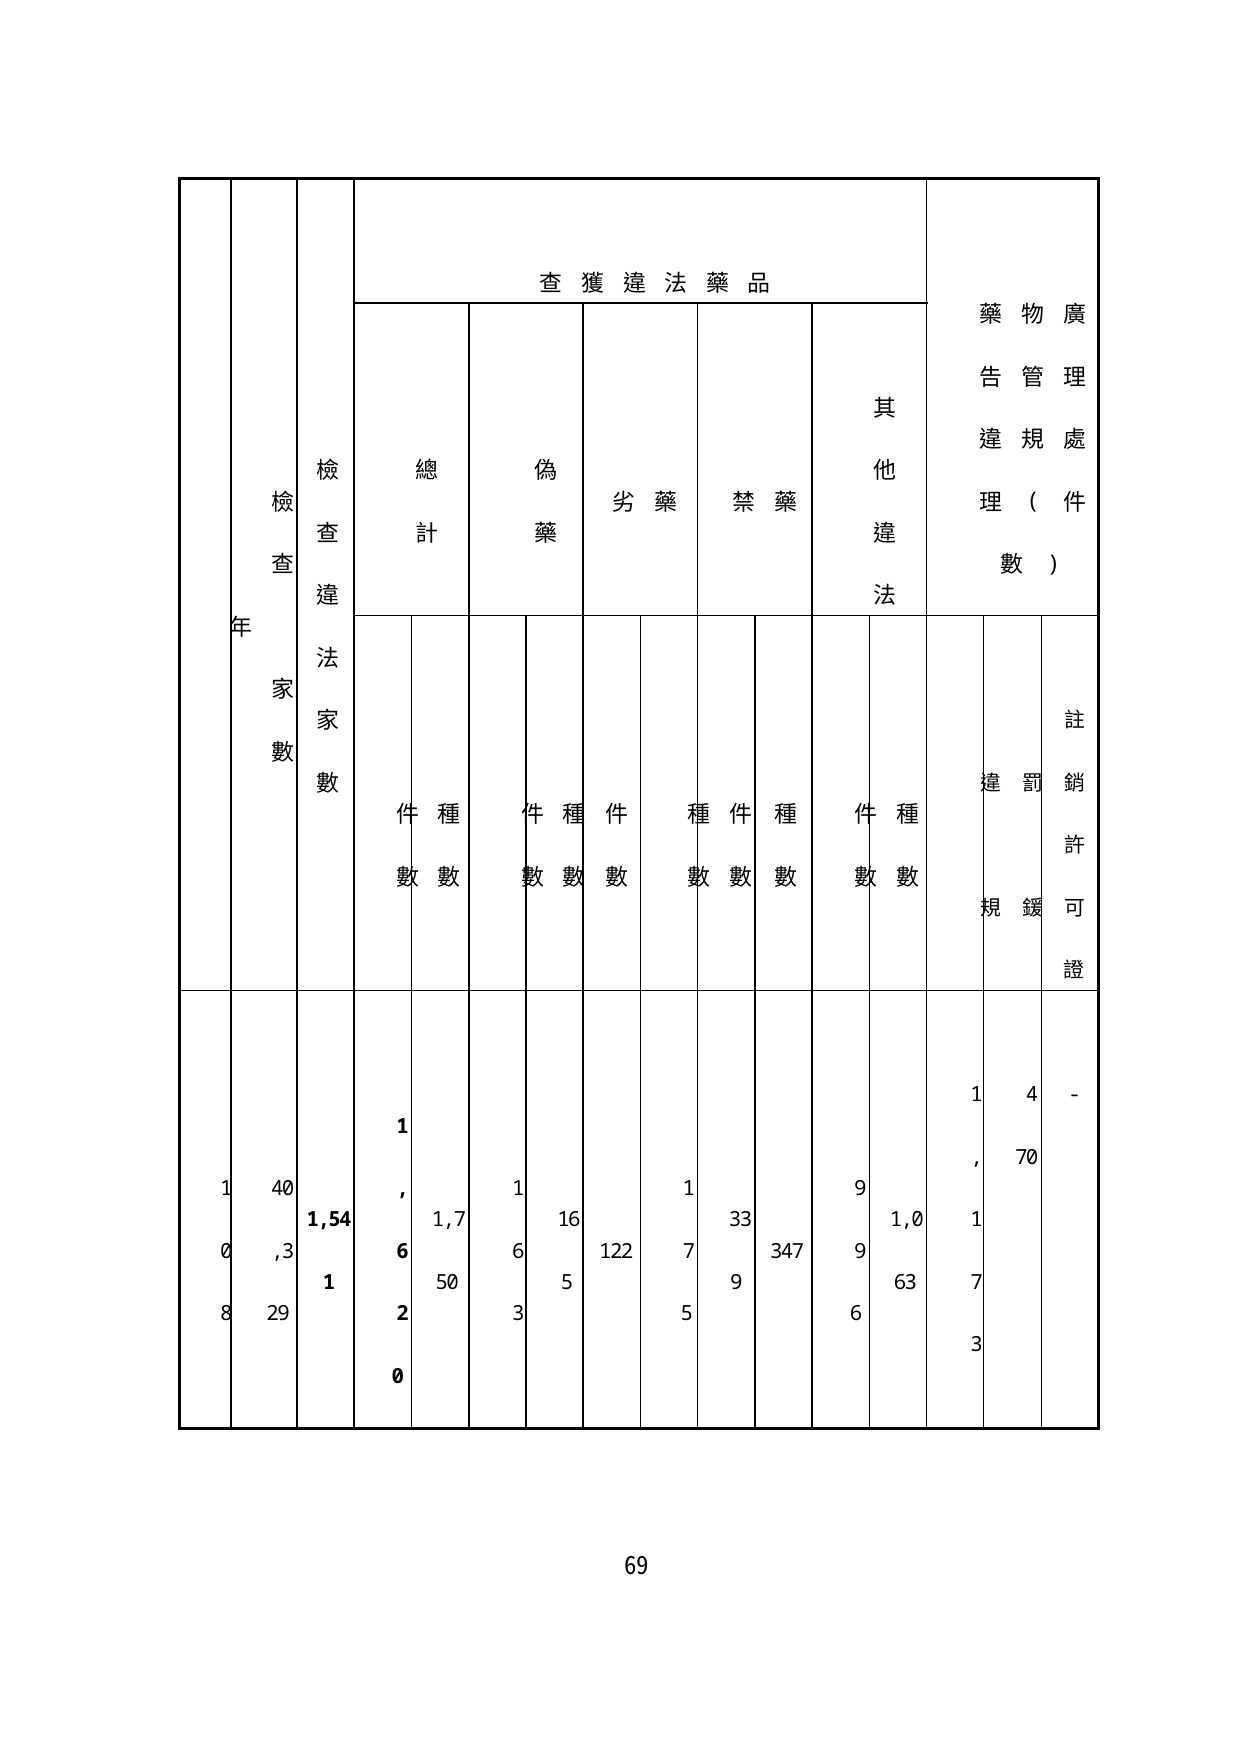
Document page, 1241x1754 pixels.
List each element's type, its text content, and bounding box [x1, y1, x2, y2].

table_header 檢查違法 家數 [298, 180, 353, 990]
table_header 年 [181, 180, 230, 990]
table_cell 122 [584, 991, 640, 1427]
table_cell 罰 鍰 [984, 616, 1041, 990]
table_cell 件數 [584, 616, 640, 990]
table_cell - [1042, 991, 1097, 1427]
table_cell 偽藥 [470, 304, 582, 615]
table_cell 163 [470, 991, 525, 1427]
table_cell 件數 [355, 616, 411, 990]
table_cell 禁藥 [698, 304, 811, 615]
table_cell 339 [698, 991, 754, 1427]
table_cell 996 [813, 991, 869, 1427]
table_cell 165 [527, 991, 582, 1427]
table_header 檢查 家數 [232, 180, 296, 990]
table_header 藥物廣告管理違規處理(件數) [927, 180, 1097, 615]
table_cell 種數 [870, 616, 926, 990]
table_cell 種數 [756, 616, 811, 990]
table_cell 件數 [813, 616, 869, 990]
table_cell 108 [181, 991, 230, 1427]
table_cell 註銷許可證 [1042, 616, 1097, 990]
table_cell 470 [984, 991, 1041, 1427]
table_cell 其他違法 [813, 304, 926, 615]
table_cell 1,541 [298, 991, 353, 1427]
table_cell 1,173 [927, 991, 983, 1427]
table_cell 175 [641, 991, 697, 1427]
table_cell 1,063 [870, 991, 926, 1427]
table_cell 1,620 [355, 991, 411, 1427]
table_cell 件數 [698, 616, 754, 990]
table_cell 347 [756, 991, 811, 1427]
table_cell 40,329 [232, 991, 296, 1427]
table_cell 1,750 [412, 991, 468, 1427]
table_cell 劣藥 [584, 304, 697, 615]
table_header 查獲違法藥品 [355, 180, 926, 302]
table_cell 違 規 [927, 616, 983, 990]
table_cell 件數 [470, 616, 525, 990]
table_cell 種數 [527, 616, 582, 990]
table_cell 種數 [412, 616, 468, 990]
table_cell 總計 [355, 304, 468, 615]
table_cell 種數 [641, 616, 697, 990]
